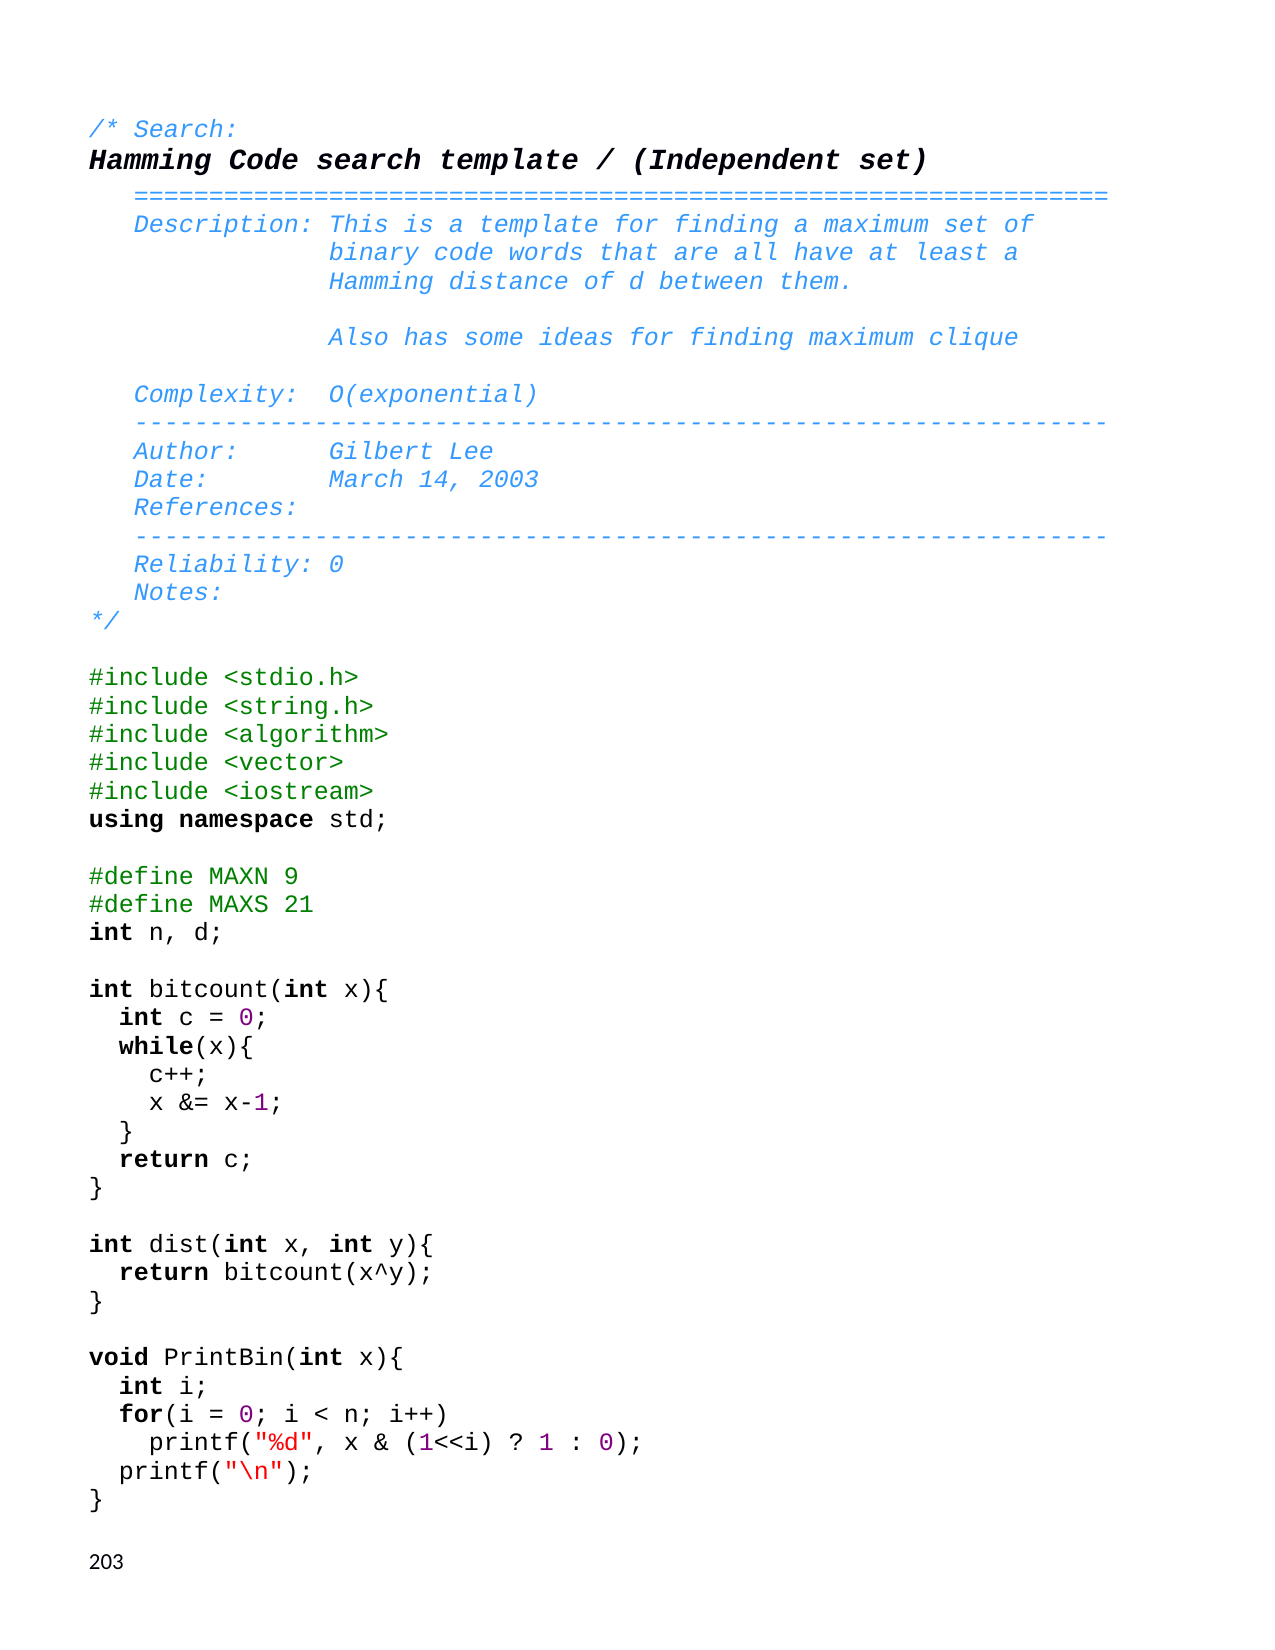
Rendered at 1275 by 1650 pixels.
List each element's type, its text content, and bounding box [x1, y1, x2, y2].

text Description: This is a template for finding a maximum set of [89, 212, 1186, 240]
text /* Search: [89, 117, 1186, 145]
text } [89, 1288, 1186, 1317]
text using namespace std; [89, 807, 1186, 835]
text #include <vector> [89, 750, 1186, 778]
text printf("\n"); [89, 1458, 1186, 1487]
text Notes: [89, 580, 1186, 608]
text #include <iostream> [89, 778, 1186, 807]
text while(x){ [89, 1033, 1186, 1062]
text ================================================================= [89, 183, 1186, 212]
subtitle Hamming Code search template / (Independent set) [89, 145, 1186, 178]
text */ [89, 608, 1186, 637]
text c++; [89, 1062, 1186, 1090]
text #include <stdio.h> [89, 665, 1186, 693]
text printf("%d", x & (1<<i) ? 1 : 0); [89, 1430, 1186, 1458]
text Reliability: 0 [89, 552, 1186, 580]
text int dist(int x, int y){ [89, 1232, 1186, 1260]
text #define MAXN 9 [89, 863, 1186, 892]
text Hamming distance of d between them. [89, 268, 1186, 297]
text for(i = 0; i < n; i++) [89, 1402, 1186, 1430]
text void PrintBin(int x){ [89, 1345, 1186, 1373]
text binary code words that are all have at least a [89, 240, 1186, 268]
text return c; [89, 1147, 1186, 1175]
text References: [89, 495, 1186, 523]
text Also has some ideas for finding maximum clique [89, 325, 1186, 353]
text return bitcount(x^y); [89, 1260, 1186, 1288]
text int bitcount(int x){ [89, 977, 1186, 1005]
text ----------------------------------------------------------------- [89, 410, 1186, 438]
text Complexity: O(exponential) [89, 382, 1186, 410]
text Author: Gilbert Lee [89, 438, 1186, 467]
text #define MAXS 21 [89, 892, 1186, 920]
text int n, d; [89, 920, 1186, 948]
text Date: March 14, 2003 [89, 467, 1186, 495]
text } [89, 1175, 1186, 1203]
text ----------------------------------------------------------------- [89, 523, 1186, 552]
text int i; [89, 1373, 1186, 1402]
text int c = 0; [89, 1005, 1186, 1033]
text #include <algorithm> [89, 722, 1186, 750]
text x &= x-1; [89, 1090, 1186, 1118]
text } [89, 1487, 1186, 1515]
text #include <string.h> [89, 693, 1186, 722]
text } [89, 1118, 1186, 1147]
